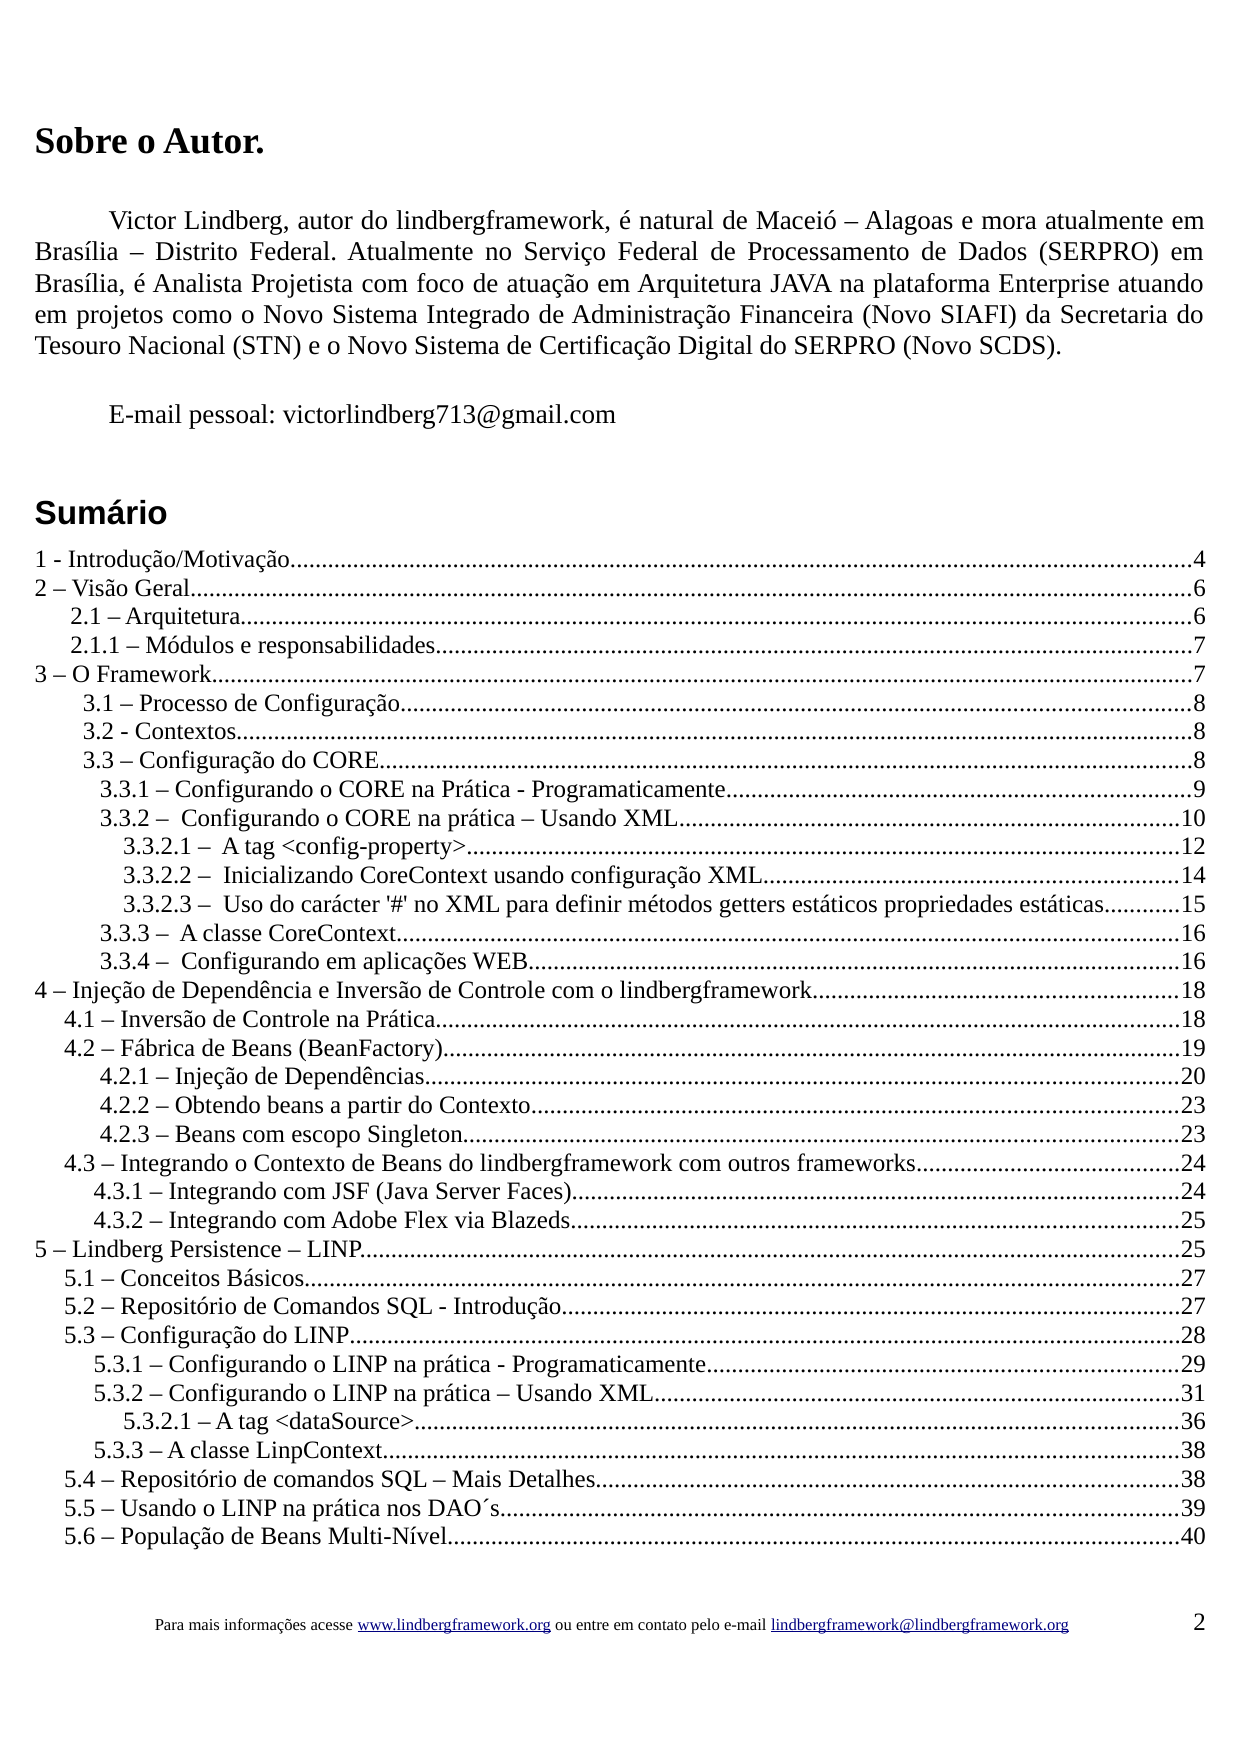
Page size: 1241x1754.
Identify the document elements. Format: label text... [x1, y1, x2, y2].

text 3.3.2.2 – Inicializando CoreContext usando configuração XML 14 [123, 860, 1206, 889]
text 3.3.2.1 – A tag <config-property> 12 [123, 831, 1206, 860]
text 5.1 – Conceitos Básicos 27 [64, 1263, 1206, 1291]
text 5.4 – Repositório de comandos SQL – Mais Detalhes 38 [64, 1464, 1206, 1493]
text 5.3 – Configuração do LINP 28 [64, 1320, 1206, 1349]
text 2.1 – Arquitetura 6 [64, 601, 1206, 630]
subtitle Sumário [34, 493, 1206, 531]
text 4.2 – Fábrica de Beans (BeanFactory) 19 [64, 1033, 1206, 1061]
text 5.3.2 – Configurando o LINP na prática – Usando XML 31 [93, 1378, 1206, 1406]
text 5 – Lindberg Persistence – LINP. 25 [34, 1234, 1206, 1263]
text Sobre o Autor. [34, 118, 1206, 161]
text 2 – Visão Geral. 6 [34, 573, 1206, 601]
text 3.2 - Contextos 8 [64, 716, 1206, 745]
text 5.2 – Repositório de Comandos SQL - Introdução 27 [64, 1291, 1206, 1320]
text 3.3.2.3 – Uso do carácter '#' no XML para definir métodos getters estáticos propriedades estáticas 15 [123, 889, 1206, 918]
text 4.2.3 – Beans com escopo Singleton 23 [93, 1119, 1206, 1148]
text Victor Lindberg, autor do lindbergframework, é natural de Maceió – Alagoas e mora atualmente em Brasília – Distrito Federal. Atualmente no Serviço Federal de Processamento de Dados (SERPRO) em Brasília, é Analista Projetista com foco de atuação em Arquitetura JAVA na plataforma Enterprise atuando em projetos como o Novo Sistema Integrado de Administração Financeira (Novo SIAFI) da Secretaria do Tesouro Nacional (STN) e o Novo Sistema de Certificação Digital do SERPRO (Novo SCDS). [34, 204, 1206, 360]
text 5.3.2.1 – A tag <dataSource> 36 [123, 1406, 1206, 1435]
text 4.3 – Integrando o Contexto de Beans do lindbergframework com outros frameworks 24 [64, 1148, 1206, 1176]
text 5.5 – Usando o LINP na prática nos DAO´s 39 [64, 1493, 1206, 1521]
text 3.1 – Processo de Configuração 8 [64, 688, 1206, 716]
text 3.3 – Configuração do CORE 8 [64, 745, 1206, 774]
text 4 – Injeção de Dependência e Inversão de Controle com o lindbergframework. 18 [34, 975, 1206, 1004]
text 3.3.4 – Configurando em aplicações WEB 16 [93, 946, 1206, 975]
text 3.3.1 – Configurando o CORE na Prática - Programaticamente 9 [93, 774, 1206, 803]
text 4.2.2 – Obtendo beans a partir do Contexto 23 [93, 1090, 1206, 1119]
text 5.3.3 – A classe LinpContext 38 [93, 1435, 1206, 1464]
text 5.3.1 – Configurando o LINP na prática - Programaticamente 29 [93, 1349, 1206, 1378]
text 4.1 – Inversão de Controle na Prática 18 [64, 1004, 1206, 1033]
text 3.3.3 – A classe CoreContext 16 [93, 918, 1206, 946]
text 3 – O Framework. 7 [34, 659, 1206, 688]
text 3.3.2 – Configurando o CORE na prática – Usando XML 10 [93, 803, 1206, 831]
text 1 - Introdução/Motivação. 4 [34, 544, 1206, 573]
text 2.1.1 – Módulos e responsabilidades 7 [64, 630, 1206, 659]
text 4.3.1 – Integrando com JSF (Java Server Faces) 24 [93, 1176, 1206, 1205]
text 4.3.2 – Integrando com Adobe Flex via Blazeds 25 [93, 1205, 1206, 1234]
text 5.6 – População de Beans Multi-Nível 40 [64, 1521, 1206, 1550]
text 4.2.1 – Injeção de Dependências 20 [93, 1061, 1206, 1090]
text E-mail pessoal: victorlindberg713@gmail.com [34, 398, 1206, 429]
